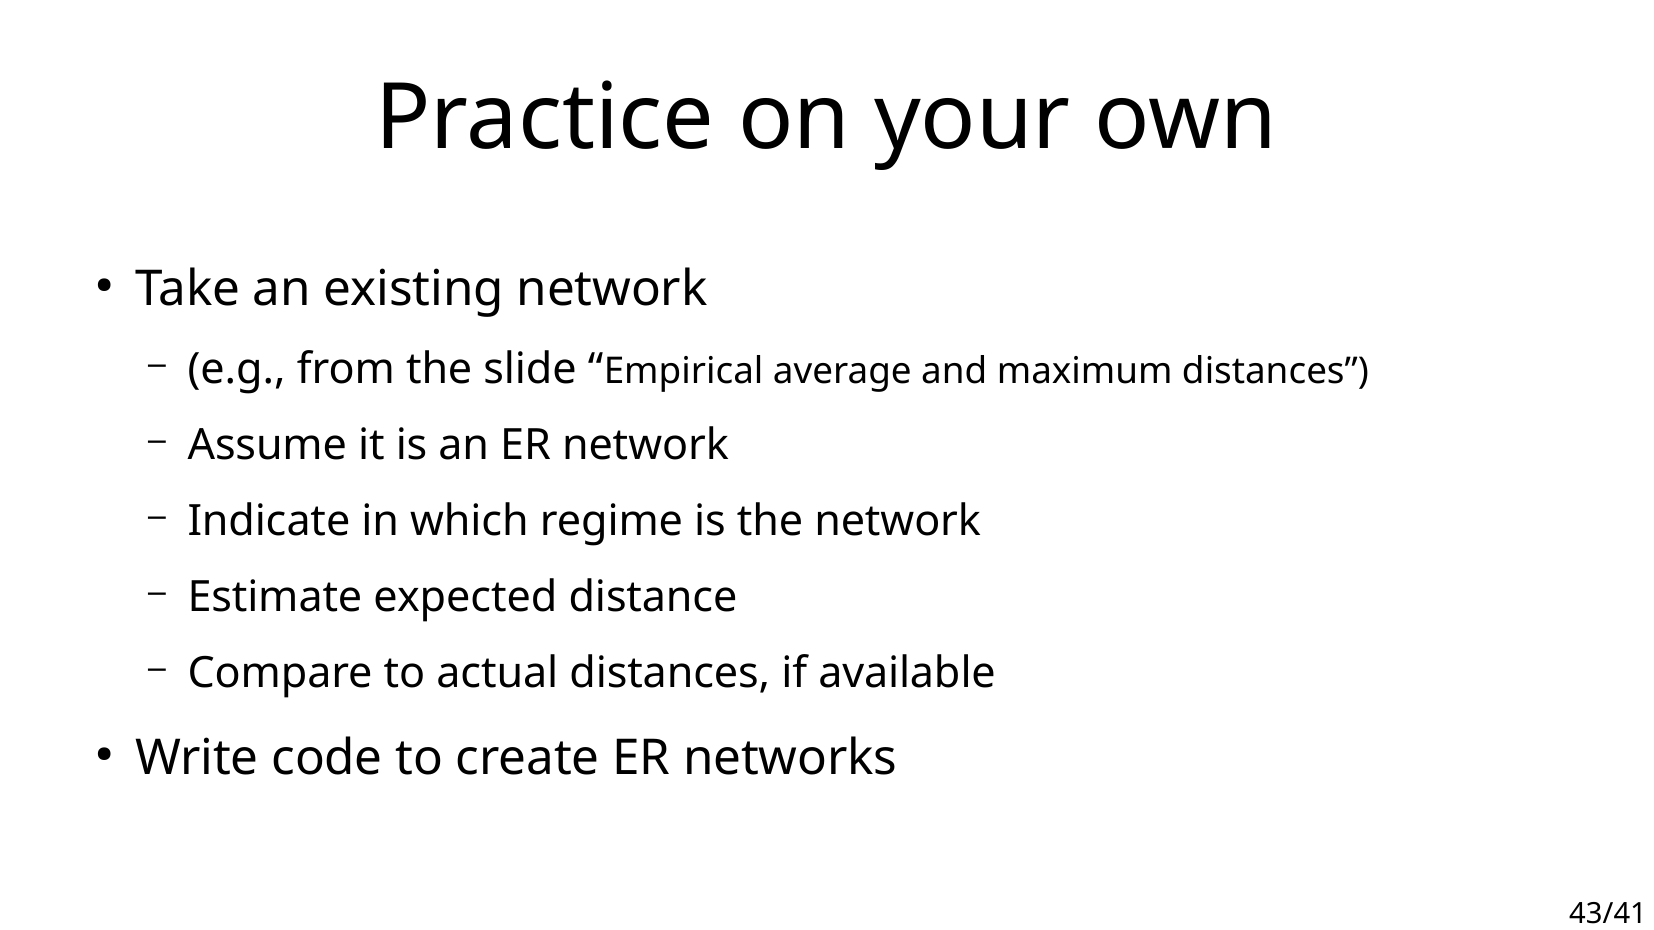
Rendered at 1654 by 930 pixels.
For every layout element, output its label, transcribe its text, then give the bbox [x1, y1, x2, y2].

list Take an existing network (e.g., from the slide “Empirical average and maximum distances”) Assume it is an ER network Indicate in which regime is the network Estimate expected distance Compare to actual distances, if available Write code to create ER networks [82, 252, 1571, 793]
title Practice on your own [82, 1, 1571, 225]
